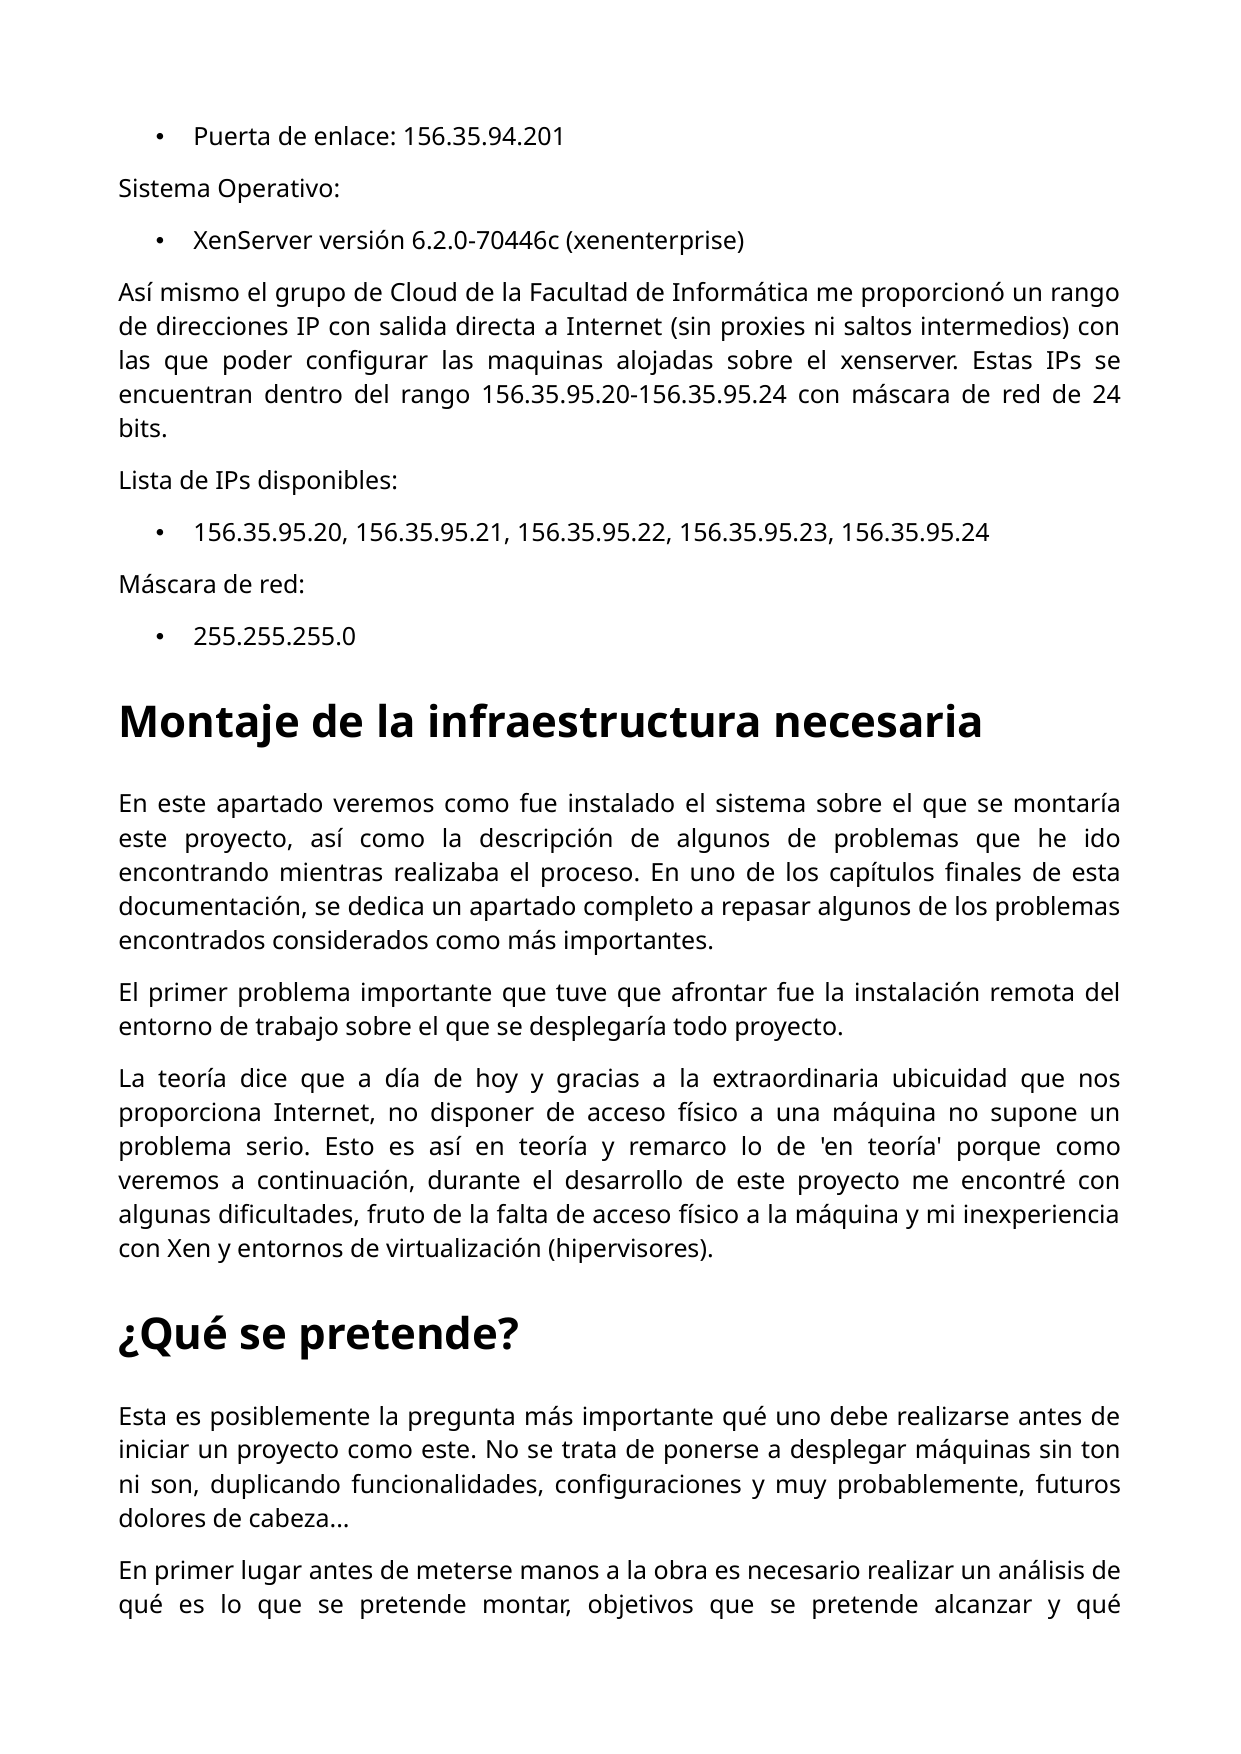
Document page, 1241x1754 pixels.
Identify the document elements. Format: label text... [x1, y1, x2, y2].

text La teoría dice que a día de hoy y gracias a la extraordinaria ubicuidad que nos proporciona Internet, no disponer de acceso físico a una máquina no supone un problema serio. Esto es así en teoría y remarco lo de 'en teoría' porque como veremos a continuación, durante el desarrollo de este proyecto me encontré con algunas dificultades, fruto de la falta de acceso físico a la máquina y mi inexperiencia con Xen y entornos de virtualización (hipervisores). [118, 1061, 1122, 1265]
list 255.255.255.0 [156, 619, 1122, 653]
text En primer lugar antes de meterse manos a la obra es necesario realizar un análisis de qué es lo que se pretende montar, objetivos que se pretende alcanzar y qué [118, 1552, 1122, 1621]
text Sistema Operativo: [118, 170, 1122, 204]
text El primer problema importante que tuve que afrontar fue la instalación remota del entorno de trabajo sobre el que se desplegaría todo proyecto. [118, 974, 1122, 1043]
text Así mismo el grupo de Cloud de la Facultad de Informática me proporcionó un rango de direcciones IP con salida directa a Internet (sin proxies ni saltos intermedios) con las que poder configurar las maquinas alojadas sobre el xenserver. Estas IPs se encuentran dentro del rango 156.35.95.20-156.35.95.24 con máscara de red de 24 bits. [118, 274, 1122, 445]
text Esta es posiblemente la pregunta más importante qué uno debe realizarse antes de iniciar un proyecto como este. No se trata de ponerse a desplegar máquinas sin ton ni son, duplicando funcionalidades, configuraciones y muy probablemente, futuros dolores de cabeza... [118, 1398, 1122, 1534]
list Puerta de enlace: 156.35.94.201 [156, 118, 1122, 152]
list 156.35.95.20, 156.35.95.21, 156.35.95.22, 156.35.95.23, 156.35.95.24 [156, 515, 1122, 549]
subtitle Montaje de la infraestructura necesaria [118, 691, 1122, 750]
subtitle ¿Qué se pretende? [118, 1302, 1122, 1362]
text Máscara de red: [118, 567, 1122, 601]
list XenServer versión 6.2.0-70446c (xenenterprise) [156, 222, 1122, 256]
text En este apartado veremos como fue instalado el sistema sobre el que se montaría este proyecto, así como la descripción de algunos de problemas que he ido encontrando mientras realizaba el proceso. En uno de los capítulos finales de esta documentación, se dedica un apartado completo a repasar algunos de los problemas encontrados considerados como más importantes. [118, 786, 1122, 956]
text Lista de IPs disponibles: [118, 463, 1122, 497]
